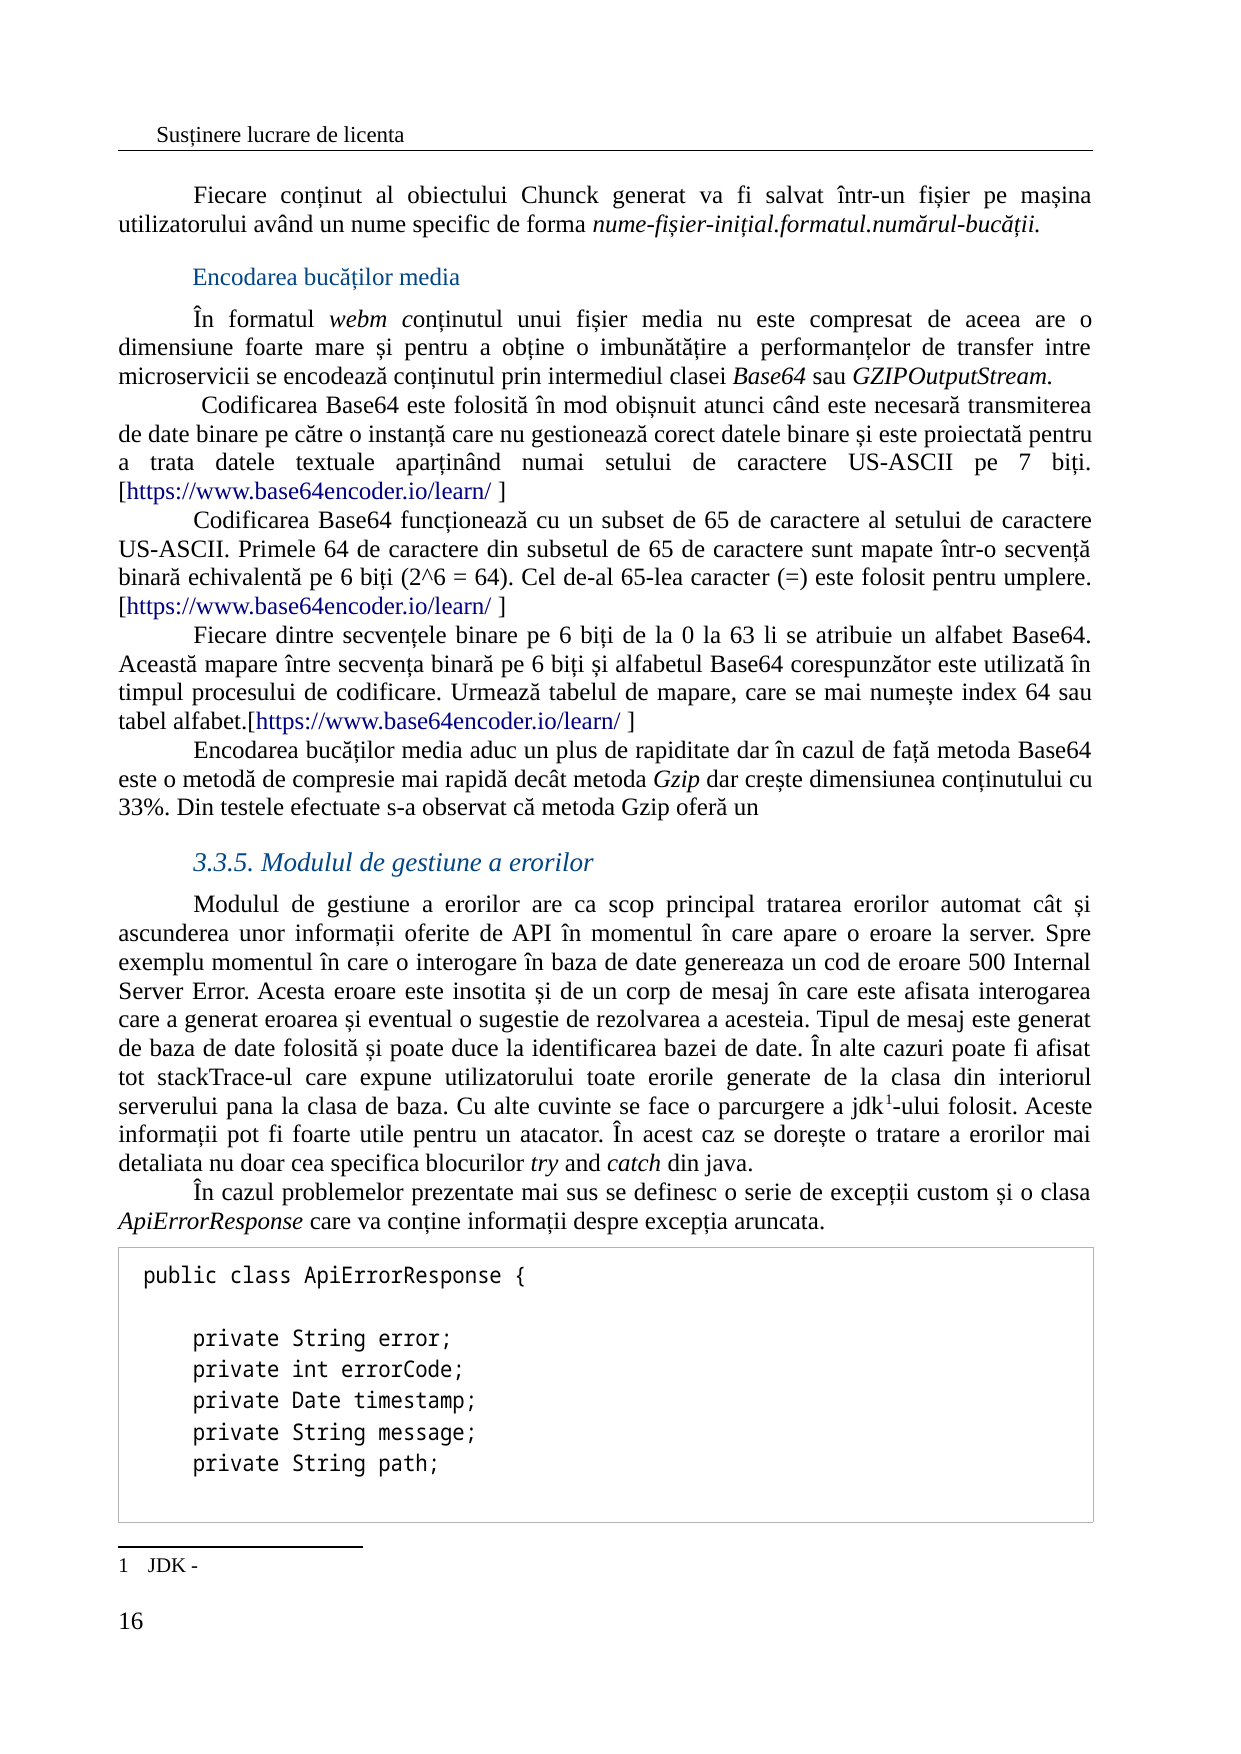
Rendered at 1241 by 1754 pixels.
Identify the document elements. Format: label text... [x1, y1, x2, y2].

text JDK - [118, 1553, 1093, 1577]
text private Date timestamp; [119, 1372, 1093, 1403]
text Codificarea Base64 funcționează cu un subset de 65 de caractere al setului de caractere US-ASCII. Primele 64 de caractere din subsetul de 65 de caractere sunt mapate într-o secvență binară echivalentă pe 6 biți (2^6 = 64). Cel de-al 65-lea caracter (=) este folosit pentru umplere.[https://www.base64encoder.io/learn/ ] [118, 505, 1093, 620]
text Codificarea Base64 este folosită în mod obișnuit atunci când este necesară transmiterea de date binare pe către o instanță care nu gestionează corect datele binare și este proiectată pentru a trata datele textuale aparținând numai setului de caractere US-ASCII pe 7 biți.[https://www.base64encoder.io/learn/ ] [118, 390, 1093, 505]
text Encodarea bucăților media aduc un plus de rapiditate dar în cazul de față metoda Base64 este o metodă de compresie mai rapidă decât metoda Gzip dar crește dimensiunea conținutului cu 33%. Din testele efectuate s-a observat că metoda Gzip oferă un [118, 735, 1093, 821]
text Fiecare conținut al obiectului Chunck generat va fi salvat într-un fișier pe mașina utilizatorului având un nume specific de forma nume-fișier-inițial.formatul.numărul-bucății. [118, 180, 1093, 238]
subtitle Modulul de gestiune a erorilor [193, 846, 1093, 877]
text private int errorCode; [119, 1341, 1093, 1372]
text private String path; [119, 1434, 1093, 1478]
text Fiecare dintre secvențele binare pe 6 biți de la 0 la 63 li se atribuie un alfabet Base64. Această mapare între secvența binară pe 6 biți și alfabetul Base64 corespunzător este utilizată în timpul procesului de codificare. Urmează tabelul de mapare, care se mai numește index 64 sau tabel alfabet.[https://www.base64encoder.io/learn/ ] [118, 620, 1093, 735]
subtitle Encodarea bucăților media [192, 262, 1093, 291]
text private String error; [119, 1309, 1093, 1341]
text private String message; [119, 1403, 1093, 1434]
text În cazul problemelor prezentate mai sus se definesc o serie de excepții custom și o clasa ApiErrorResponse care va conține informații despre excepția aruncata. [118, 1177, 1093, 1234]
text În formatul webm conținutul unui fișier media nu este compresat de aceea are o dimensiune foarte mare și pentru a obține o imbunătățire a performanțelor de transfer intre microservicii se encodează conținutul prin intermediul clasei Base64 sau GZIPOutputStream. [118, 304, 1093, 390]
text public class ApiErrorResponse { [119, 1248, 1093, 1291]
text Modulul de gestiune a erorilor are ca scop principal tratarea erorilor automat cât și ascunderea unor informații oferite de API în momentul în care apare o eroare la server. Spre exemplu momentul în care o interogare în baza de date genereaza un cod de eroare 500 Internal Server Error. Acesta eroare este insotita și de un corp de mesaj în care este afisata interogarea care a generat eroarea și eventual o sugestie de rezolvarea a acesteia. Tipul de mesaj este generat de baza de date folosită și poate duce la identificarea bazei de date. În alte cazuri poate fi afisat tot stackTrace-ul care expune utilizatorului toate erorile generate de la clasa din interiorul serverului pana la clasa de baza. Cu alte cuvinte se face o parcurgere a jdk-ului folosit. Aceste informații pot fi foarte utile pentru un atacator. În acest caz se dorește o tratare a erorilor mai detaliata nu doar cea specifica blocurilor try and catch din java. [118, 889, 1093, 1177]
